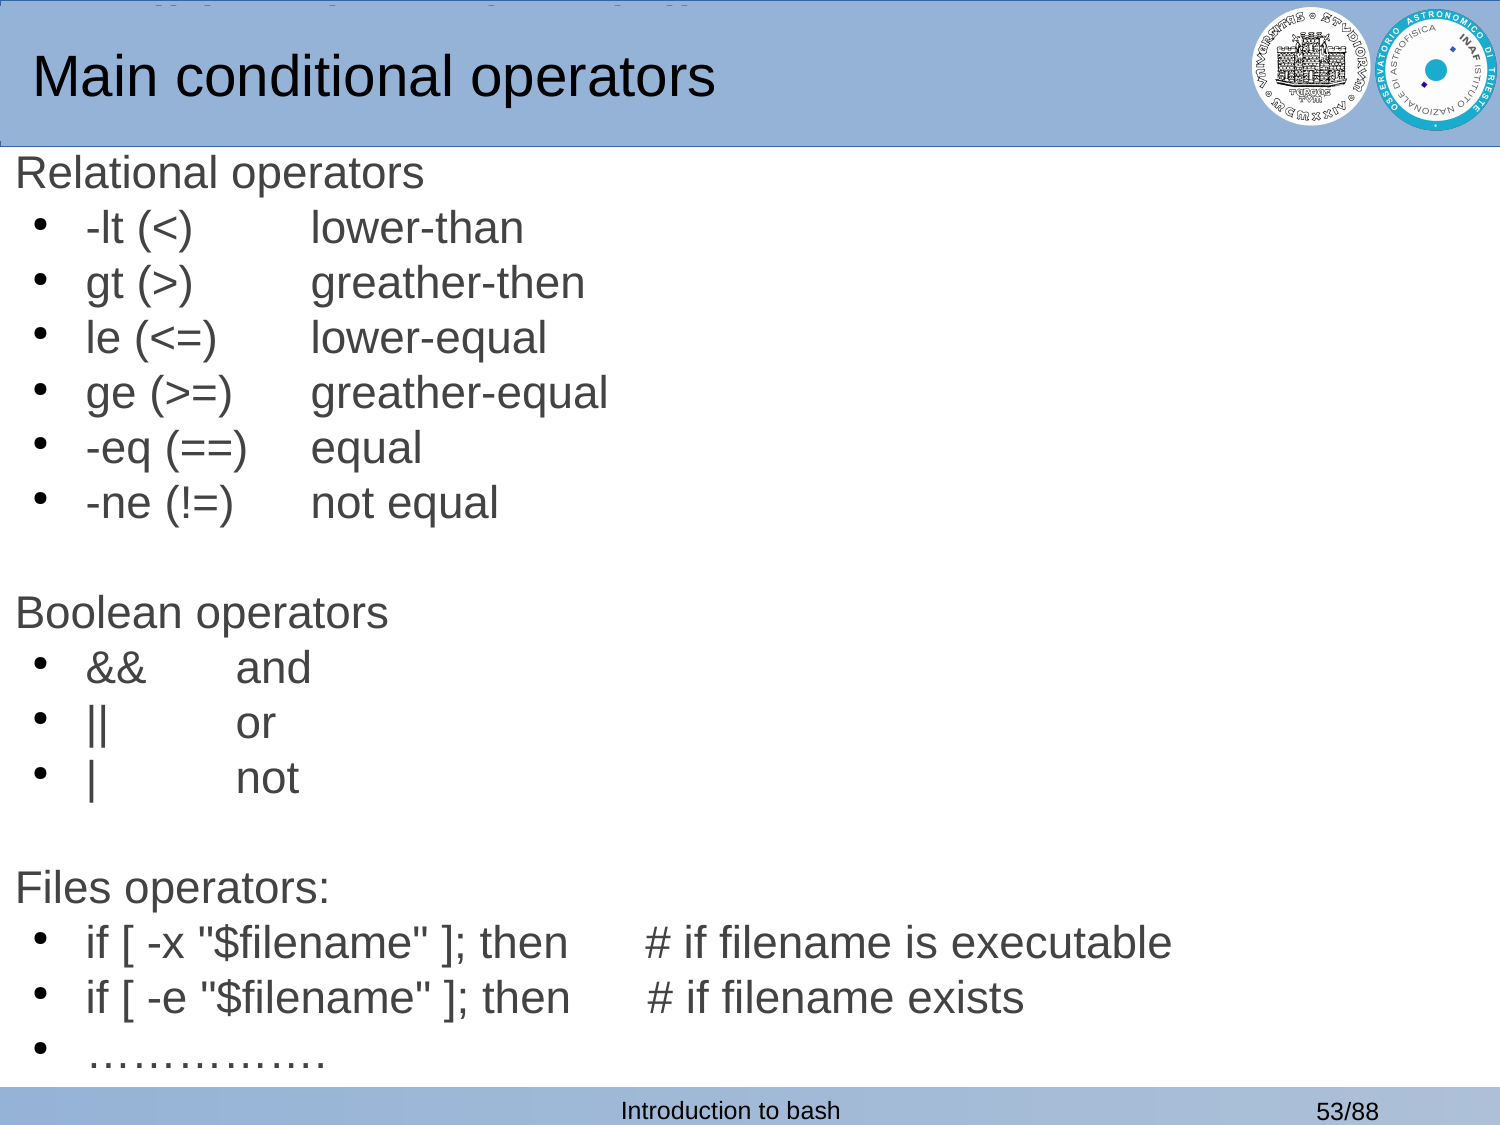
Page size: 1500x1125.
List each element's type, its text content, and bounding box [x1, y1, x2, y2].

text_box Main conditional operators [0, 5, 1232, 141]
title Traditional service delivery [0, 0, 1500, 135]
list Relational operators -lt (<) lower-than gt (>) greather-then le (<=) lower-equal ge (>=) greather-equal -eq (==) equal -ne (!=) not equal Boolean operators && and || or | not Files operators: if [ -x "$filename" ]; then # if filename is executable if [ -e "$filename" ]; then # if filename exists ……………. [0, 135, 1500, 1081]
